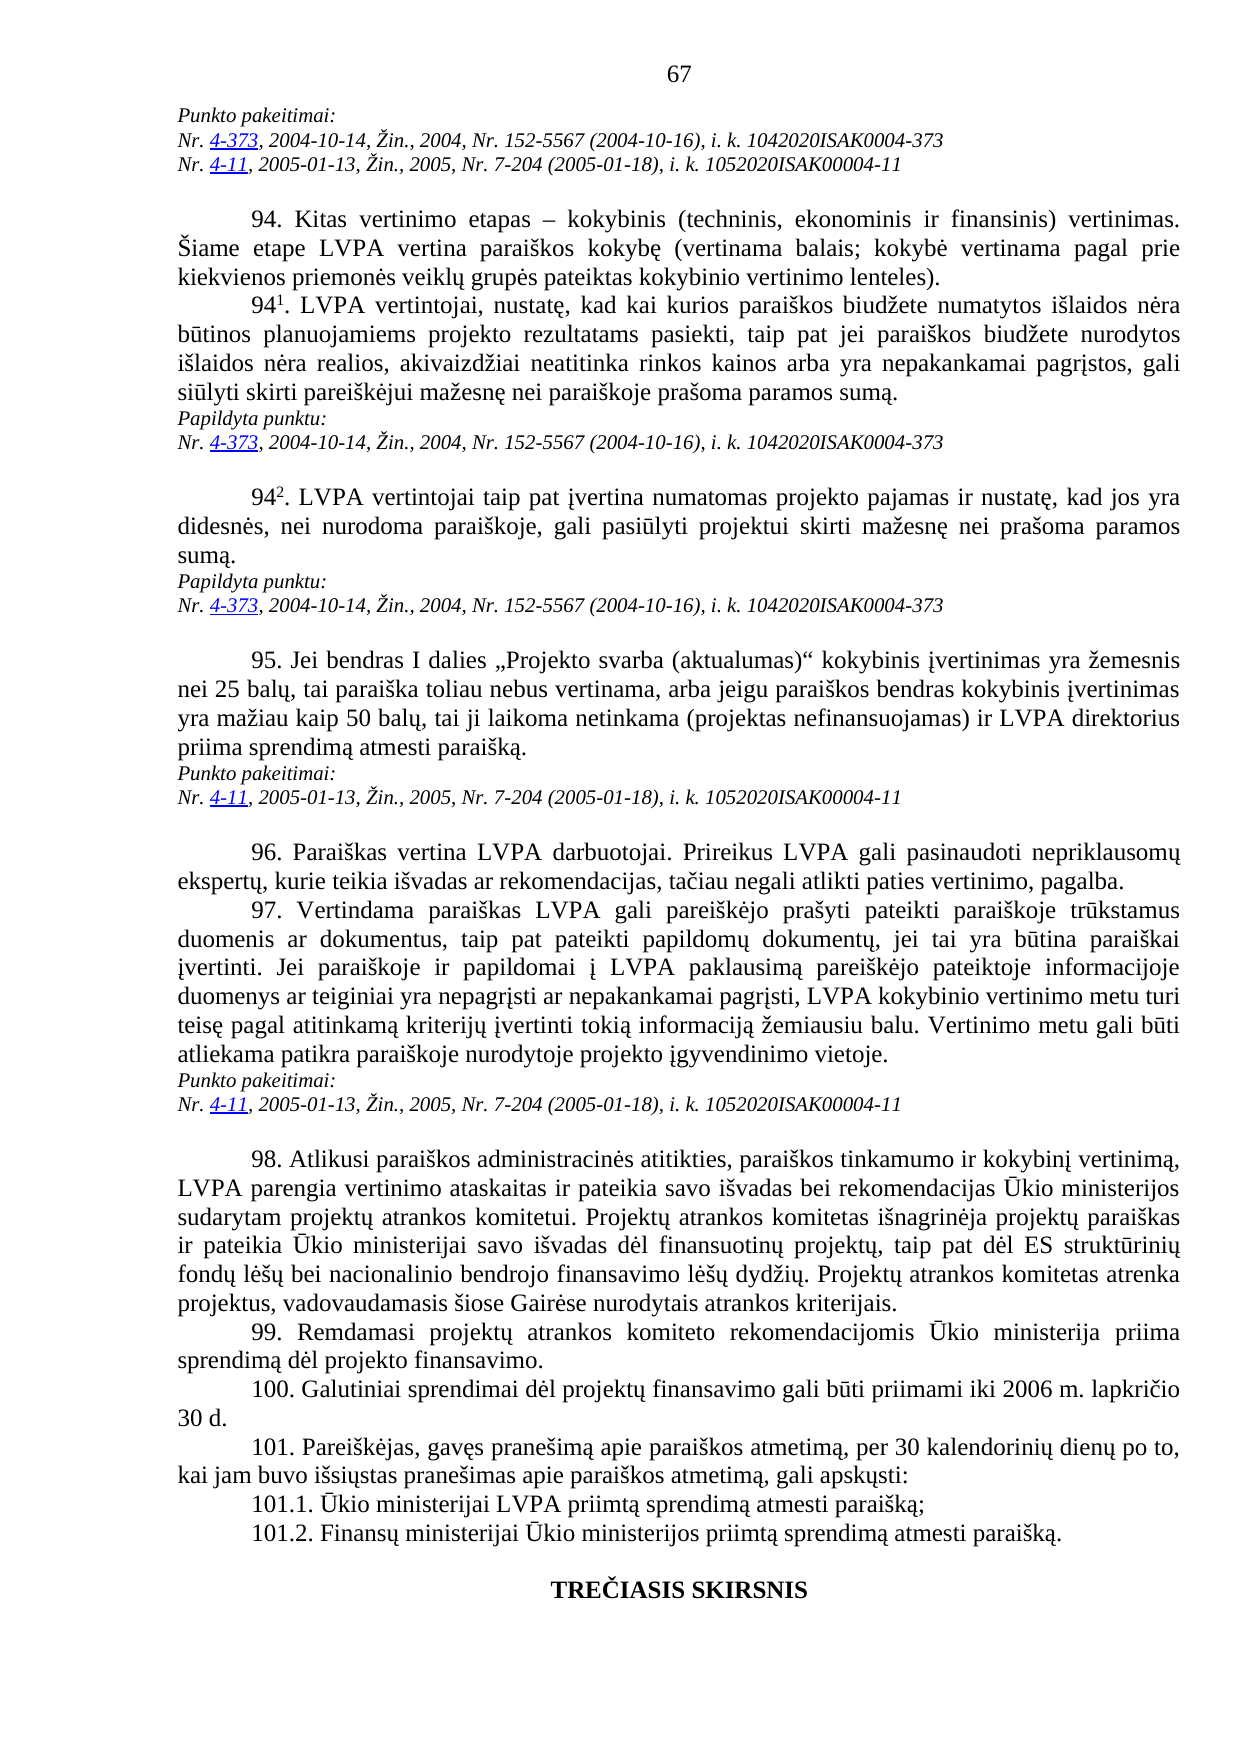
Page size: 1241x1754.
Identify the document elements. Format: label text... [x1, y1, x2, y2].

text Punkto pakeitimai: [177, 761, 1181, 785]
text Nr. 4-373, 2004-10-14, Žin., 2004, Nr. 152-5567 (2004-10-16), i. k. 1042020ISAK0004-373 [177, 593, 1181, 617]
text 96. Paraiškas vertina LVPA darbuotojai. Prireikus LVPA gali pasinaudoti nepriklausomų ekspertų, kurie teikia išvadas ar rekomendacijas, tačiau negali atlikti paties vertinimo, pagalba. [177, 837, 1181, 895]
text 95. Jei bendras I dalies „Projekto svarba (aktualumas)“ kokybinis įvertinimas yra žemesnis nei 25 balų, tai paraiška toliau nebus vertinama, arba jeigu paraiškos bendras kokybinis įvertinimas yra mažiau kaip 50 balų, tai ji laikoma netinkama (projektas nefinansuojamas) ir LVPA direktorius priima sprendimą atmesti paraišką. [177, 646, 1181, 761]
text 942. LVPA vertintojai taip pat įvertina numatomas projekto pajamas ir nustatę, kad jos yra didesnės, nei nurodoma paraiškoje, gali pasiūlyti projektui skirti mažesnę nei prašoma paramos sumą. [177, 482, 1181, 569]
text Papildyta punktu: [177, 406, 1181, 430]
text 101.2. Finansų ministerijai Ūkio ministerijos priimtą sprendimą atmesti paraišką. [177, 1518, 1181, 1547]
text 101. Pareiškėjas, gavęs pranešimą apie paraiškos atmetimą, per 30 kalendorinių dienų po to, kai jam buvo išsiųstas pranešimas apie paraiškos atmetimą, gali apskųsti: [177, 1432, 1181, 1489]
text 97. Vertindama paraiškas LVPA gali pareiškėjo prašyti pateikti paraiškoje trūkstamus duomenis ar dokumentus, taip pat pateikti papildomų dokumentų, jei tai yra būtina paraiškai įvertinti. Jei paraiškoje ir papildomai į LVPA paklausimą pareiškėjo pateiktoje informacijoje duomenys ar teiginiai yra nepagrįsti ar nepakankamai pagrįsti, LVPA kokybinio vertinimo metu turi teisę pagal atitinkamą kriterijų įvertinti tokią informaciją žemiausiu balu. Vertinimo metu gali būti atliekama patikra paraiškoje nurodytoje projekto įgyvendinimo vietoje. [177, 895, 1181, 1067]
text trečiasis skirsnis [177, 1576, 1181, 1604]
text 94. Kitas vertinimo etapas – kokybinis (techninis, ekonominis ir finansinis) vertinimas. Šiame etape LVPA vertina paraiškos kokybę (vertinama balais; kokybė vertinama pagal prie kiekvienos priemonės veiklų grupės pateiktas kokybinio vertinimo lenteles). [177, 204, 1181, 291]
text Nr. 4-11, 2005-01-13, Žin., 2005, Nr. 7-204 (2005-01-18), i. k. 1052020ISAK00004-11 [177, 785, 1181, 809]
text 99. Remdamasi projektų atrankos komiteto rekomendacijomis Ūkio ministerija priima sprendimą dėl projekto finansavimo. [177, 1317, 1181, 1374]
text Punkto pakeitimai: [177, 103, 1181, 127]
text Punkto pakeitimai: [177, 1067, 1181, 1092]
text 98. Atlikusi paraiškos administracinės atitikties, paraiškos tinkamumo ir kokybinį vertinimą, LVPA parengia vertinimo ataskaitas ir pateikia savo išvadas bei rekomendacijas Ūkio ministerijos sudarytam projektų atrankos komitetui. Projektų atrankos komitetas išnagrinėja projektų paraiškas ir pateikia Ūkio ministerijai savo išvadas dėl finansuotinų projektų, taip pat dėl ES struktūrinių fondų lėšų bei nacionalinio bendrojo finansavimo lėšų dydžių. Projektų atrankos komitetas atrenka projektus, vadovaudamasis šiose Gairėse nurodytais atrankos kriterijais. [177, 1144, 1181, 1317]
text 100. Galutiniai sprendimai dėl projektų finansavimo gali būti priimami iki 2006 m. lapkričio 30 d. [177, 1374, 1181, 1432]
text 101.1. Ūkio ministerijai LVPA priimtą sprendimą atmesti paraišką; [177, 1489, 1181, 1518]
text Papildyta punktu: [177, 569, 1181, 593]
text Nr. 4-373, 2004-10-14, Žin., 2004, Nr. 152-5567 (2004-10-16), i. k. 1042020ISAK0004-373 [177, 430, 1181, 454]
text Nr. 4-11, 2005-01-13, Žin., 2005, Nr. 7-204 (2005-01-18), i. k. 1052020ISAK00004-11 [177, 1092, 1181, 1116]
text Nr. 4-373, 2004-10-14, Žin., 2004, Nr. 152-5567 (2004-10-16), i. k. 1042020ISAK0004-373 [177, 127, 1181, 152]
text Nr. 4-11, 2005-01-13, Žin., 2005, Nr. 7-204 (2005-01-18), i. k. 1052020ISAK00004-11 [177, 152, 1181, 176]
text 941. LVPA vertintojai, nustatę, kad kai kurios paraiškos biudžete numatytos išlaidos nėra būtinos planuojamiems projekto rezultatams pasiekti, taip pat jei paraiškos biudžete nurodytos išlaidos nėra realios, akivaizdžiai neatitinka rinkos kainos arba yra nepakankamai pagrįstos, gali siūlyti skirti pareiškėjui mažesnę nei paraiškoje prašoma paramos sumą. [177, 291, 1181, 406]
